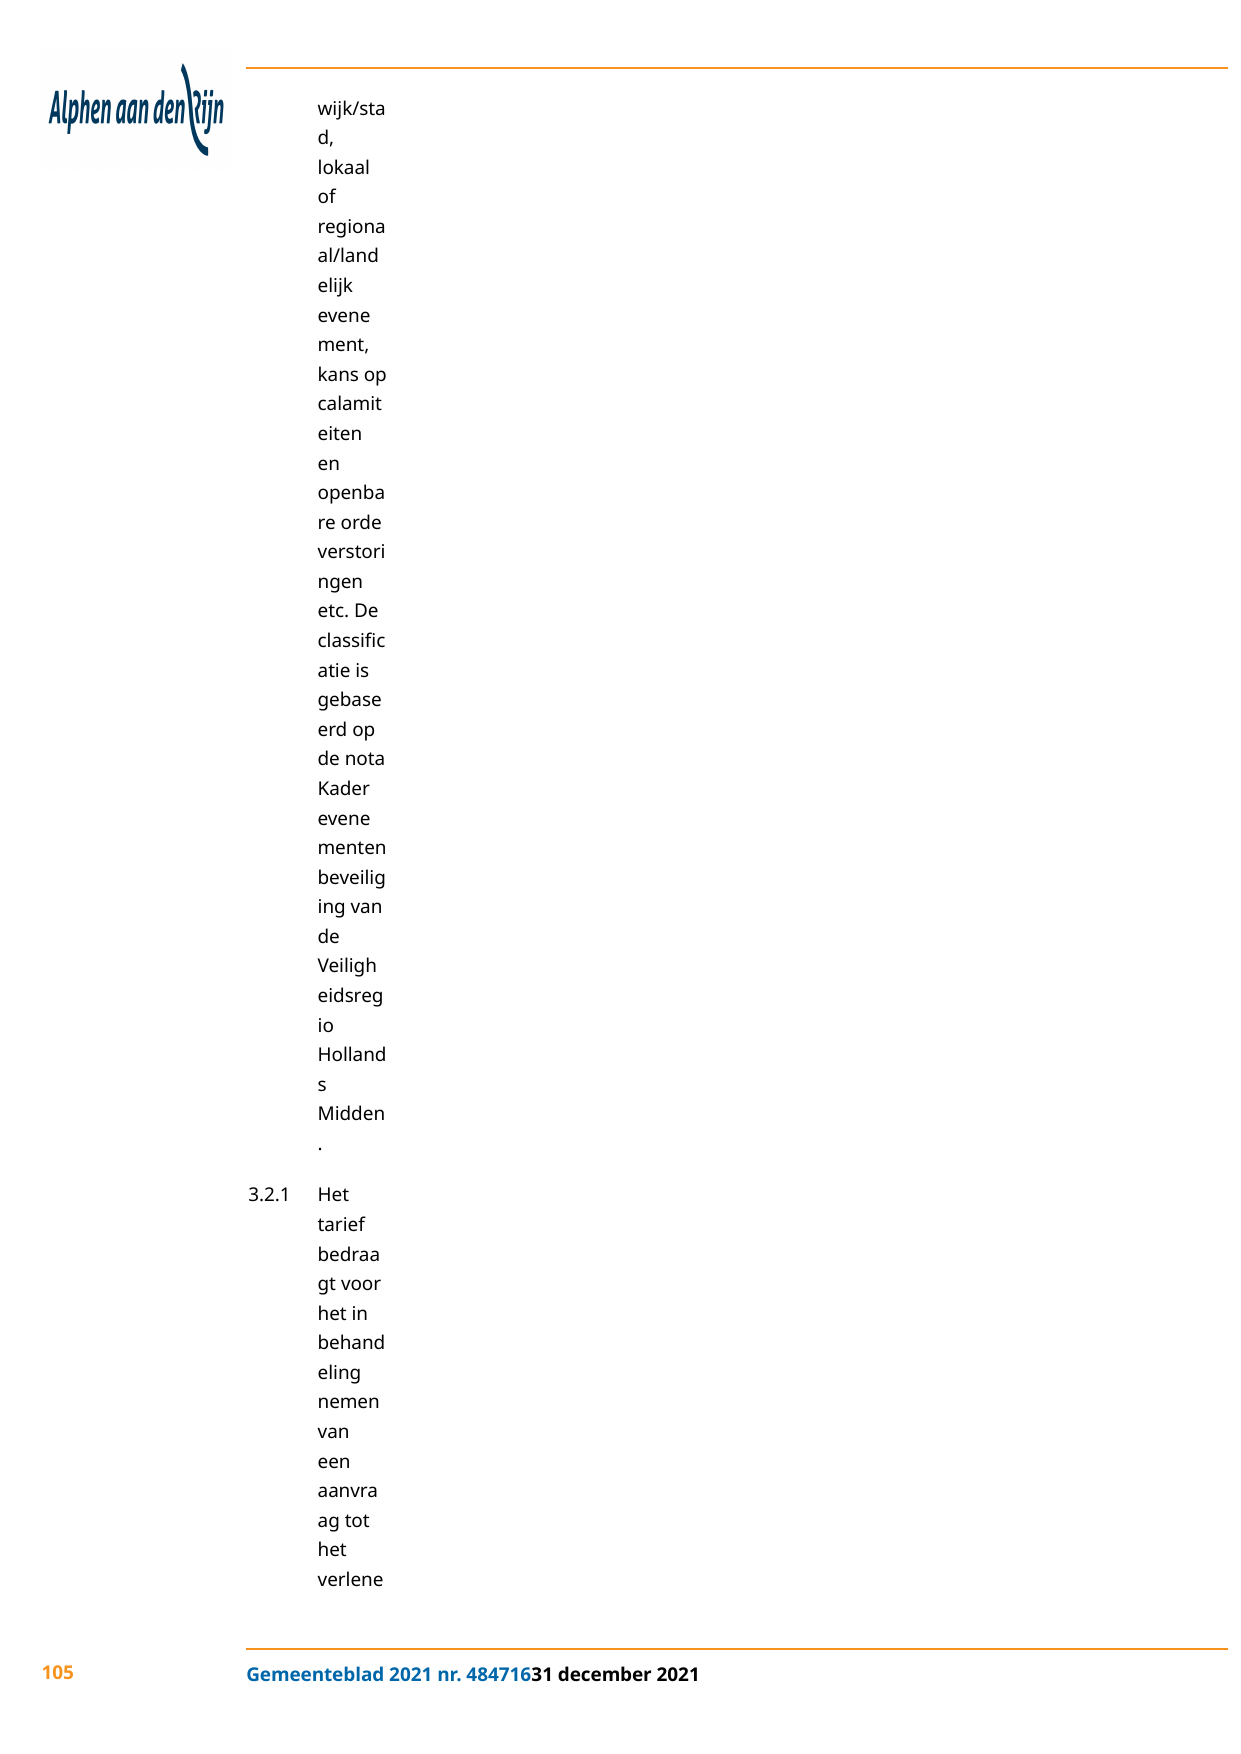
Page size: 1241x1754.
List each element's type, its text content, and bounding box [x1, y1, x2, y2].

table_cell [943, 1156, 1013, 1182]
table_cell [874, 1182, 943, 1592]
table_cell [943, 95, 1013, 1156]
table_cell [387, 1182, 456, 1592]
table_cell [387, 95, 456, 1156]
table_cell [735, 95, 804, 1156]
table_cell [804, 95, 873, 1156]
table_cell [526, 1182, 596, 1592]
table_cell [665, 95, 734, 1156]
table_cell wijk/stad, lokaal of regionaal/landelijk evenement, kans op calamiteiten en openbare orde verstoringen etc. De classificatie is gebaseerd op de nota Kader evenementenbeveiliging van de Veiligheidsregio Hollands Midden. [318, 95, 387, 1156]
table_cell [387, 1156, 456, 1182]
table_cell [1013, 1156, 1082, 1182]
picture [41, 47, 231, 172]
table_cell [804, 1156, 873, 1182]
table_cell [1082, 1156, 1152, 1182]
table_cell [596, 95, 665, 1156]
table_cell [874, 1156, 943, 1182]
table_cell [804, 1182, 873, 1592]
table_cell [735, 1156, 804, 1182]
table_cell [665, 1182, 734, 1592]
table_cell [1082, 1182, 1152, 1592]
table_cell [596, 1156, 665, 1182]
table_cell [248, 95, 317, 1156]
table_cell [456, 95, 526, 1156]
table_cell [596, 1182, 665, 1592]
table_cell [665, 1156, 734, 1182]
table_cell [874, 95, 943, 1156]
table_cell [1082, 95, 1152, 1156]
table_cell [735, 1182, 804, 1592]
table_cell Het tarief bedraagt voor het in behandeling nemen van een aanvraag tot het verlene [318, 1182, 387, 1592]
table_cell 3.2.1 [248, 1182, 317, 1592]
table_cell [526, 1156, 596, 1182]
table_cell [1013, 1182, 1082, 1592]
table_cell [1013, 95, 1082, 1156]
table_cell [456, 1156, 526, 1182]
table_cell [248, 1156, 317, 1182]
table_cell [526, 95, 596, 1156]
table_cell [456, 1182, 526, 1592]
table_cell [318, 1156, 387, 1182]
table_cell [943, 1182, 1013, 1592]
